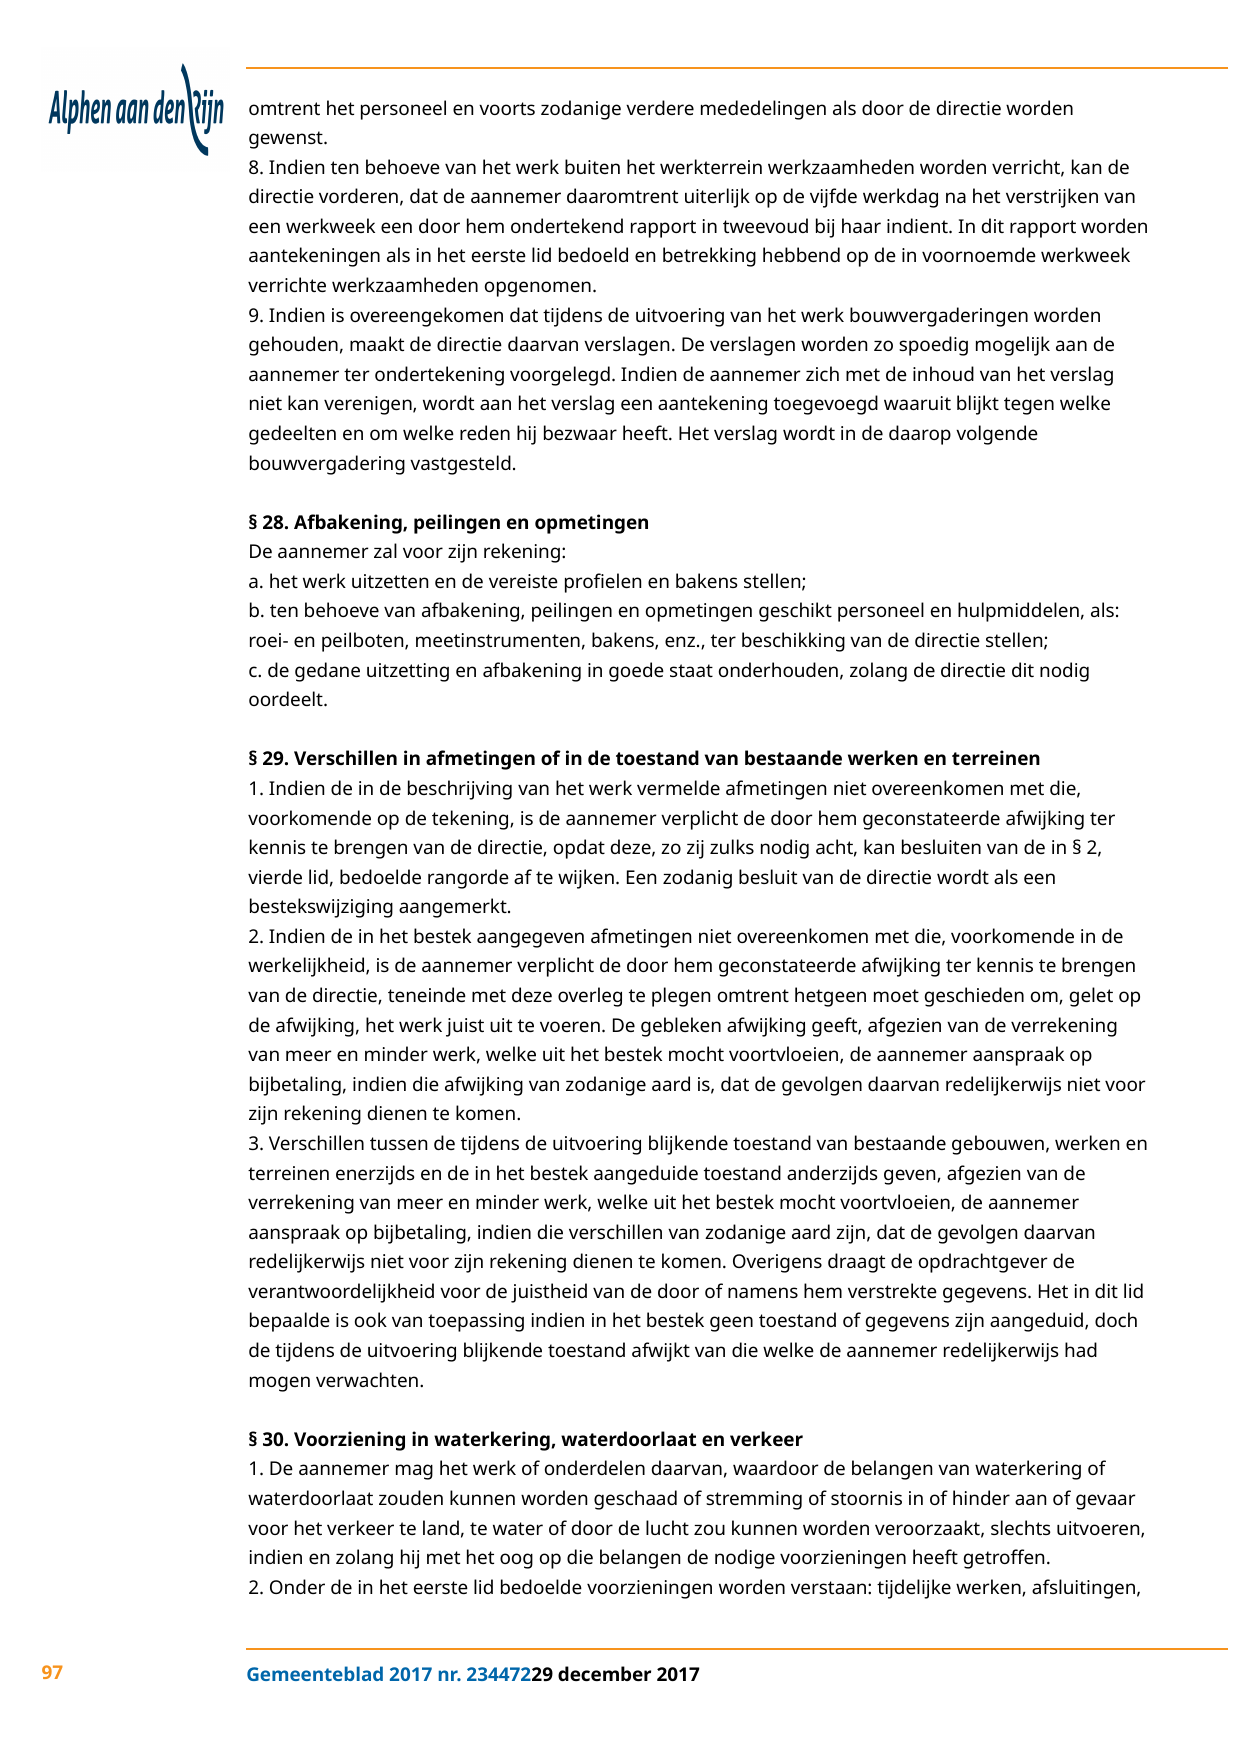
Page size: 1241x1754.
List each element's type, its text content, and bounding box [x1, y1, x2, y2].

text De aannemer zal voor zijn rekening: [248, 538, 1152, 564]
text 3. Verschillen tussen de tijdens de uitvoering blijkende toestand van bestaande gebouwen, werken en terreinen enerzijds en de in het bestek aangeduide toestand anderzijds geven, afgezien van de verrekening van meer en minder werk, welke uit het bestek mocht voortvloeien, de aannemer aanspraak op bijbetaling, indien die verschillen van zodanige aard zijn, dat de gevolgen daarvan redelijkerwijs niet voor zijn rekening dienen te komen. Overigens draagt de opdrachtgever de verantwoordelijkheid voor de juistheid van de door of namens hem verstrekte gegevens. Het in dit lid bepaalde is ook van toepassing indien in het bestek geen toestand of gegevens zijn aangeduid, doch de tijdens de uitvoering blijkende toestand afwijkt van die welke de aannemer redelijkerwijs had mogen verwachten. [248, 1130, 1152, 1393]
text 1. Indien de in de beschrijving van het werk vermelde afmetingen niet overeenkomen met die, voorkomende op de tekening, is de aannemer verplicht de door hem geconstateerde afwijking ter kennis te brengen van de directie, opdat deze, zo zij zulks nodig acht, kan besluiten van de in § 2, vierde lid, bedoelde rangorde af te wijken. Een zodanig besluit van de directie wordt als een bestekswijziging aangemerkt. [248, 775, 1152, 919]
text 1. De aannemer mag het werk of onderdelen daarvan, waardoor de belangen van waterkering of waterdoorlaat zouden kunnen worden geschaad of stremming of stoornis in of hinder aan of gevaar voor het verkeer te land, te water of door de lucht zou kunnen worden veroorzaakt, slechts uitvoeren, indien en zolang hij met het oog op die belangen de nodige voorzieningen heeft getroffen. [248, 1456, 1152, 1570]
text b. ten behoeve van afbakening, peilingen en opmetingen geschikt personeel en hulpmiddelen, als: roei- en peilboten, meetinstrumenten, bakens, enz., ter beschikking van de directie stellen; [248, 598, 1152, 653]
text c. de gedane uitzetting en afbakening in goede staat onderhouden, zolang de directie dit nodig oordeelt. [248, 657, 1152, 712]
text 2. Onder de in het eerste lid bedoelde voorzieningen worden verstaan: tijdelijke werken, afsluitingen, [248, 1574, 1152, 1600]
picture [41, 47, 231, 172]
text 2. Indien de in het bestek aangegeven afmetingen niet overeenkomen met die, voorkomende in de werkelijkheid, is de aannemer verplicht de door hem geconstateerde afwijking ter kennis te brengen van de directie, teneinde met deze overleg te plegen omtrent hetgeen moet geschieden om, gelet op de afwijking, het werk juist uit te voeren. De gebleken afwijking geeft, afgezien van de verrekening van meer en minder werk, welke uit het bestek mocht voortvloeien, de aannemer aanspraak op bijbetaling, indien die afwijking van zodanige aard is, dat de gevolgen daarvan redelijkerwijs niet voor zijn rekening dienen te komen. [248, 923, 1152, 1126]
text a. het werk uitzetten en de vereiste profielen en bakens stellen; [248, 568, 1152, 594]
text 8. Indien ten behoeve van het werk buiten het werkterrein werkzaamheden worden verricht, kan de directie vorderen, dat de aannemer daaromtrent uiterlijk op de vijfde werkdag na het verstrijken van een werkweek een door hem ondertekend rapport in tweevoud bij haar indient. In dit rapport worden aantekeningen als in het eerste lid bedoeld en betrekking hebbend op de in voornoemde werkweek verrichte werkzaamheden opgenomen. [248, 154, 1152, 298]
text § 29. Verschillen in afmetingen of in de toestand van bestaande werken en terreinen [248, 746, 1152, 771]
text § 30. Voorziening in waterkering, waterdoorlaat en verkeer [248, 1426, 1152, 1452]
text omtrent het personeel en voorts zodanige verdere mededelingen als door de directie worden gewenst. [248, 95, 1152, 150]
text § 28. Afbakening, peilingen en opmetingen [248, 509, 1152, 535]
text 9. Indien is overeengekomen dat tijdens de uitvoering van het werk bouwvergaderingen worden gehouden, maakt de directie daarvan verslagen. De verslagen worden zo spoedig mogelijk aan de aannemer ter ondertekening voorgelegd. Indien de aannemer zich met de inhoud van het verslag niet kan verenigen, wordt aan het verslag een aantekening toegevoegd waaruit blijkt tegen welke gedeelten en om welke reden hij bezwaar heeft. Het verslag wordt in de daarop volgende bouwvergadering vastgesteld. [248, 302, 1152, 476]
